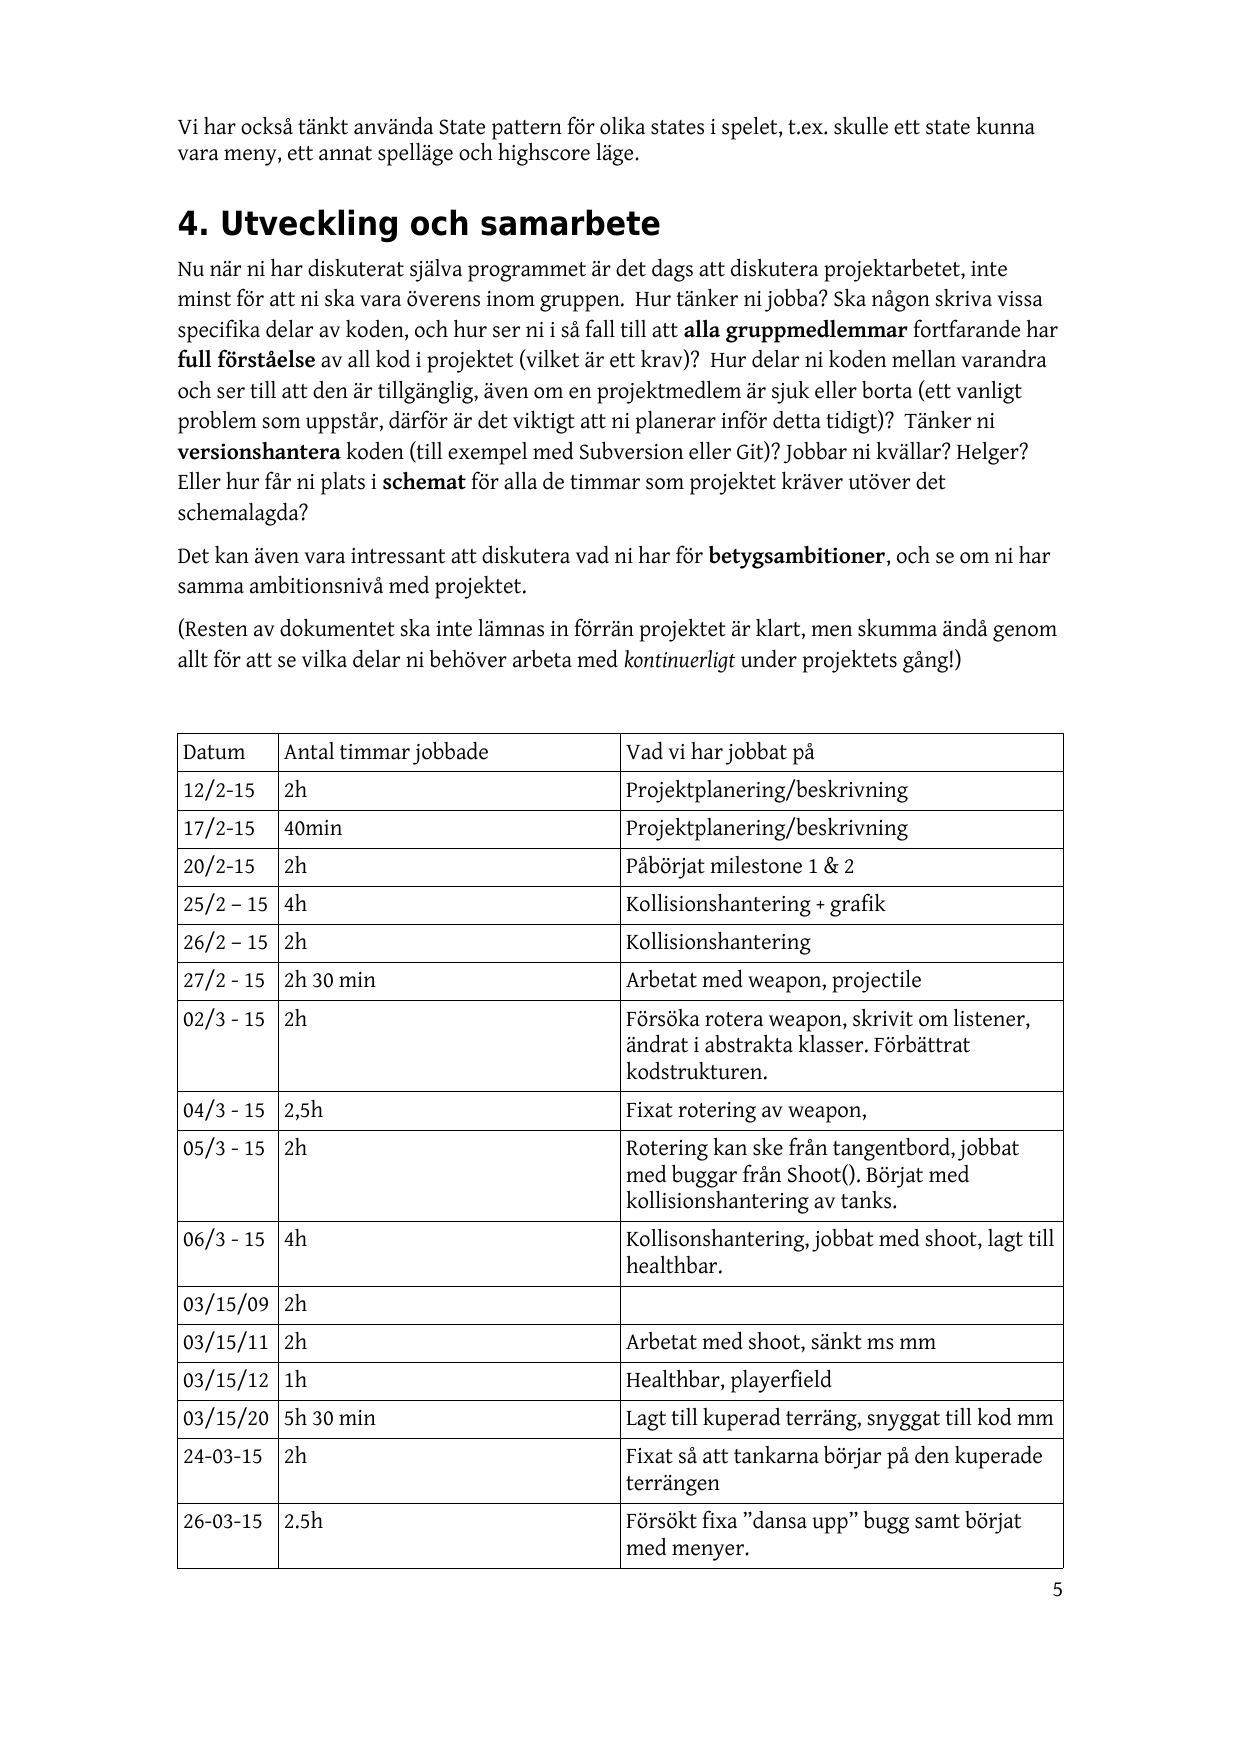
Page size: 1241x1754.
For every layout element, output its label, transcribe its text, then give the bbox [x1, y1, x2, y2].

table_cell 2h [279, 1439, 620, 1503]
table_cell 02/3 - 15 [178, 1001, 278, 1091]
table_cell Projektplanering/beskrivning [621, 772, 1063, 809]
table_cell 2h [279, 1287, 620, 1324]
table_cell 2h [279, 849, 620, 886]
table_cell Påbörjat milestone 1 & 2 [621, 849, 1063, 886]
text Det kan även vara intressant att diskutera vad ni har för betygsambitioner, och se om ni har samma ambitionsnivå med projektet. [177, 543, 1063, 600]
table_cell 11-03-15 [178, 1325, 278, 1362]
table_header Datum [178, 734, 278, 771]
table_cell 1h [279, 1363, 620, 1400]
text (Resten av dokumentet ska inte lämnas in förrän projektet är klart, men skumma ändå genom allt för att se vilka delar ni behöver arbeta med kontinuerligt under projektets gång!) [177, 617, 1063, 674]
table_cell 2h 30 min [279, 963, 620, 1000]
table_cell 20-03-15 [178, 1401, 278, 1438]
table_cell 4h [279, 887, 620, 924]
table_header Antal timmar jobbade [279, 734, 620, 771]
table_cell 05/3 - 15 [178, 1131, 278, 1221]
table_cell 09-03-15 [178, 1287, 278, 1324]
table_cell Kollisionshantering + grafik [621, 887, 1063, 924]
table_cell [621, 1287, 1063, 1324]
table_cell 2h [279, 1001, 620, 1091]
table_cell 2.5h [279, 1504, 620, 1567]
text Nu när ni har diskuterat själva programmet är det dags att diskutera projektarbetet, inte minst för att ni ska vara överens inom gruppen. Hur tänker ni jobba? Ska någon skriva vissa specifika delar av koden, och hur ser ni i så fall till att alla gruppmedlemmar fortfarande har full förståelse av all kod i projektet (vilket är ett krav)? Hur delar ni koden mellan varandra och ser till att den är tillgänglig, även om en projektmedlem är sjuk eller borta (ett vanligt problem som uppstår, därför är det viktigt att ni planerar inför detta tidigt)? Tänker ni versionshantera koden (till exempel med Subversion eller Git)? Jobbar ni kvällar? Helger? Eller hur får ni plats i schemat för alla de timmar som projektet kräver utöver det schemalagda? [177, 256, 1063, 527]
table_cell 5h 30 min [279, 1401, 620, 1438]
table_cell Lagt till kuperad terräng, snyggat till kod mm [621, 1401, 1063, 1438]
table_cell Kollisionshantering [621, 925, 1063, 962]
table_cell 04/3 - 15 [178, 1092, 278, 1129]
table_cell Kollisonshantering, jobbat med shoot, lagt till healthbar. [621, 1222, 1063, 1286]
table_cell 17/2-15 [178, 811, 278, 848]
text Vi har också tänkt använda State pattern för olika states i spelet, t.ex. skulle ett state kunna vara meny, ett annat spelläge och highscore läge. [177, 114, 1063, 167]
table_cell Arbetat med weapon, projectile [621, 963, 1063, 1000]
table_cell Rotering kan ske från tangentbord, jobbat med buggar från Shoot(). Börjat med kollisionshantering av tanks. [621, 1131, 1063, 1221]
table_cell Arbetat med shoot, sänkt ms mm [621, 1325, 1063, 1362]
table_cell Fixat så att tankarna börjar på den kuperade terrängen [621, 1439, 1063, 1503]
table_cell 26-03-15 [178, 1504, 278, 1567]
table_cell 2h [279, 1131, 620, 1221]
table_header Vad vi har jobbat på [621, 734, 1063, 771]
table_cell Projektplanering/beskrivning [621, 811, 1063, 848]
table_cell 27/2 - 15 [178, 963, 278, 1000]
table_cell Försökt fixa ”dansa upp” bugg samt börjat med menyer. [621, 1504, 1063, 1567]
table_cell 24-03-15 [178, 1439, 278, 1503]
table_cell 06/3 - 15 [178, 1222, 278, 1286]
table_cell 26/2 – 15 [178, 925, 278, 962]
table_cell Healthbar, playerfield [621, 1363, 1063, 1400]
table_cell 40min [279, 811, 620, 848]
table_cell 2,5h [279, 1092, 620, 1129]
table_cell 12-03-15 [178, 1363, 278, 1400]
table_cell 25/2 – 15 [178, 887, 278, 924]
table_cell 20/2-15 [178, 849, 278, 886]
table_cell 2h [279, 925, 620, 962]
table_cell 2h [279, 1325, 620, 1362]
table_cell Försöka rotera weapon, skrivit om listener, ändrat i abstrakta klasser. Förbättrat kodstrukturen. [621, 1001, 1063, 1091]
table_cell 2h [279, 772, 620, 809]
table_cell Fixat rotering av weapon, [621, 1092, 1063, 1129]
subtitle 4. Utveckling och samarbete [177, 205, 1063, 243]
table_cell 12/2-15 [178, 772, 278, 809]
table_cell 4h [279, 1222, 620, 1286]
